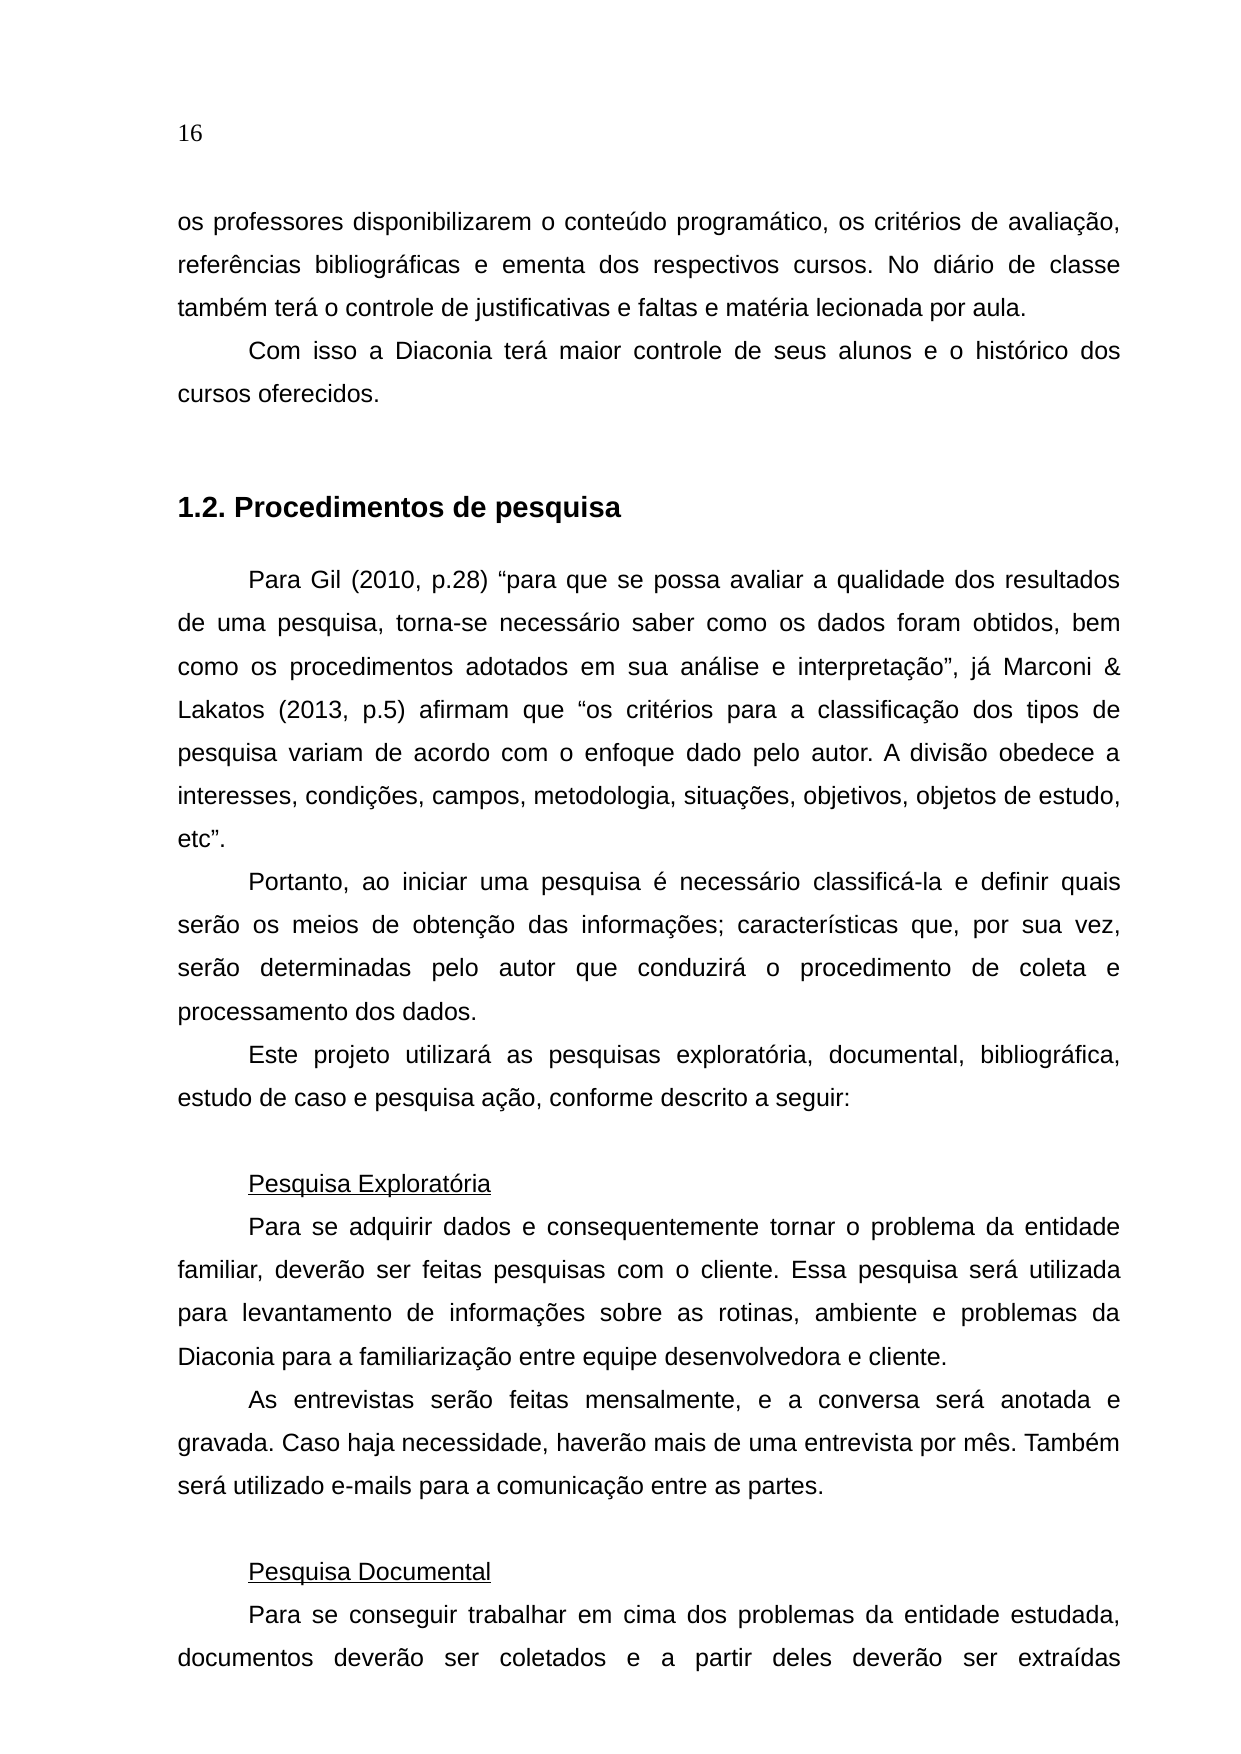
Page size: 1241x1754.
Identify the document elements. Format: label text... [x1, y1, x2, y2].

text Para Gil (2010, p.28) “para que se possa avaliar a qualidade dos resultados de uma pesquisa, torna-se necessário saber como os dados foram obtidos, bem como os procedimentos adotados em sua análise e interpretação”, já Marconi & Lakatos (2013, p.5) afirmam que “os critérios para a classificação dos tipos de pesquisa variam de acordo com o enfoque dado pelo autor. A divisão obedece a interesses, condições, campos, metodologia, situações, objetivos, objetos de estudo, etc”. [177, 565, 1122, 853]
text os professores disponibilizarem o conteúdo programático, os critérios de avaliação, referências bibliográficas e ementa dos respectivos cursos. No diário de classe também terá o controle de justificativas e faltas e matéria lecionada por aula. [177, 207, 1122, 322]
text As entrevistas serão feitas mensalmente, e a conversa será anotada e gravada. Caso haja necessidade, haverão mais de uma entrevista por mês. Também será utilizado e-mails para a comunicação entre as partes. [177, 1385, 1122, 1500]
text Pesquisa Documental [177, 1557, 1122, 1586]
text Com isso a Diaconia terá maior controle de seus alunos e o histórico dos cursos oferecidos. [177, 336, 1122, 408]
text Para se conseguir trabalhar em cima dos problemas da entidade estudada, documentos deverão ser coletados e a partir deles deverão ser extraídas [177, 1600, 1122, 1672]
text Portanto, ao iniciar uma pesquisa é necessário classificá-la e definir quais serão os meios de obtenção das informações; características que, por sua vez, serão determinadas pelo autor que conduzirá o procedimento de coleta e processamento dos dados. [177, 867, 1122, 1025]
subtitle 1.2. Procedimentos de pesquisa [177, 490, 1122, 524]
text Este projeto utilizará as pesquisas exploratória, documental, bibliográfica, estudo de caso e pesquisa ação, conforme descrito a seguir: [177, 1040, 1122, 1112]
text Pesquisa Exploratória [177, 1169, 1122, 1198]
text Para se adquirir dados e consequentemente tornar o problema da entidade familiar, deverão ser feitas pesquisas com o cliente. Essa pesquisa será utilizada para levantamento de informações sobre as rotinas, ambiente e problemas da Diaconia para a familiarização entre equipe desenvolvedora e cliente. [177, 1212, 1122, 1370]
